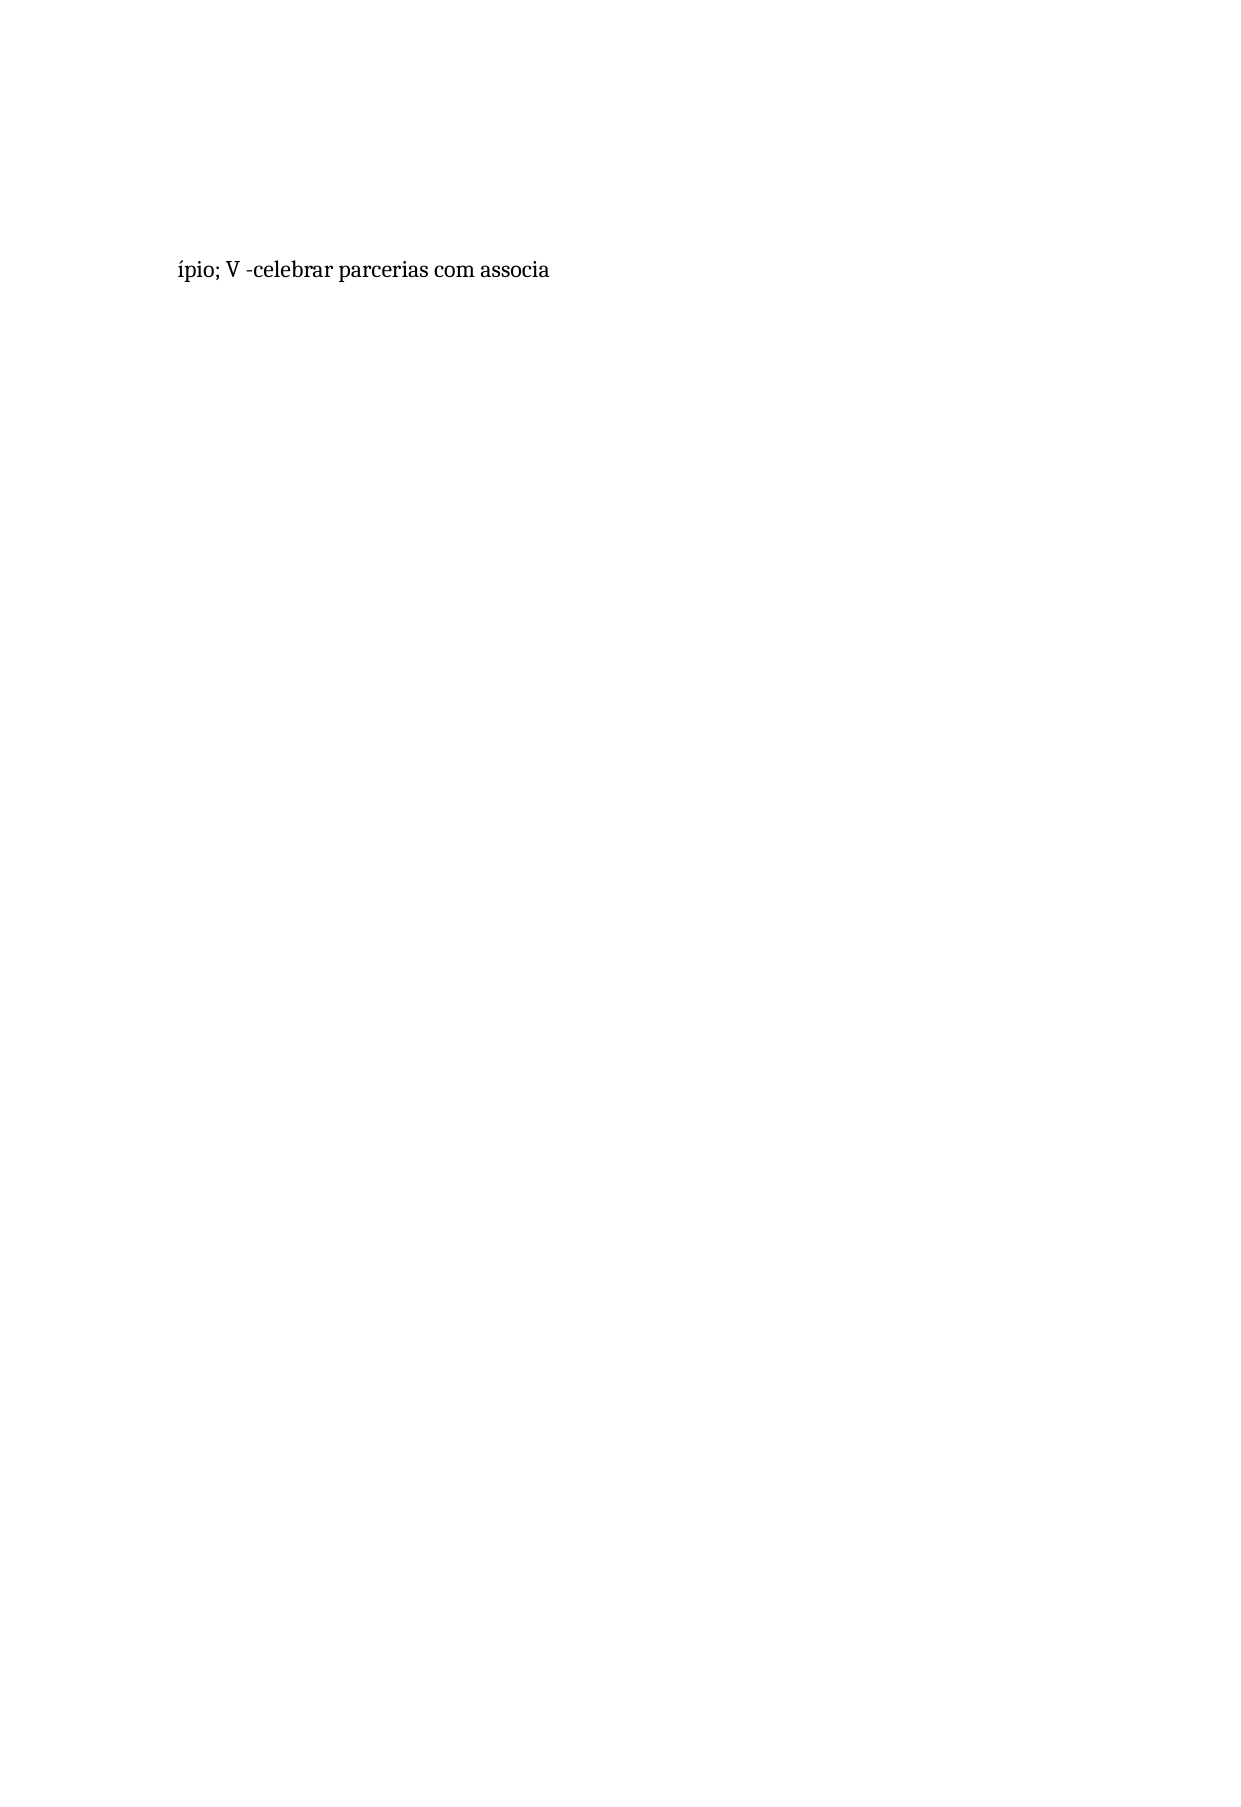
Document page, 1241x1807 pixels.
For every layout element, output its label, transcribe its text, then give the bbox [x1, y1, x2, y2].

text ípio; V -celebrar parcerias com associa [177, 255, 1069, 283]
